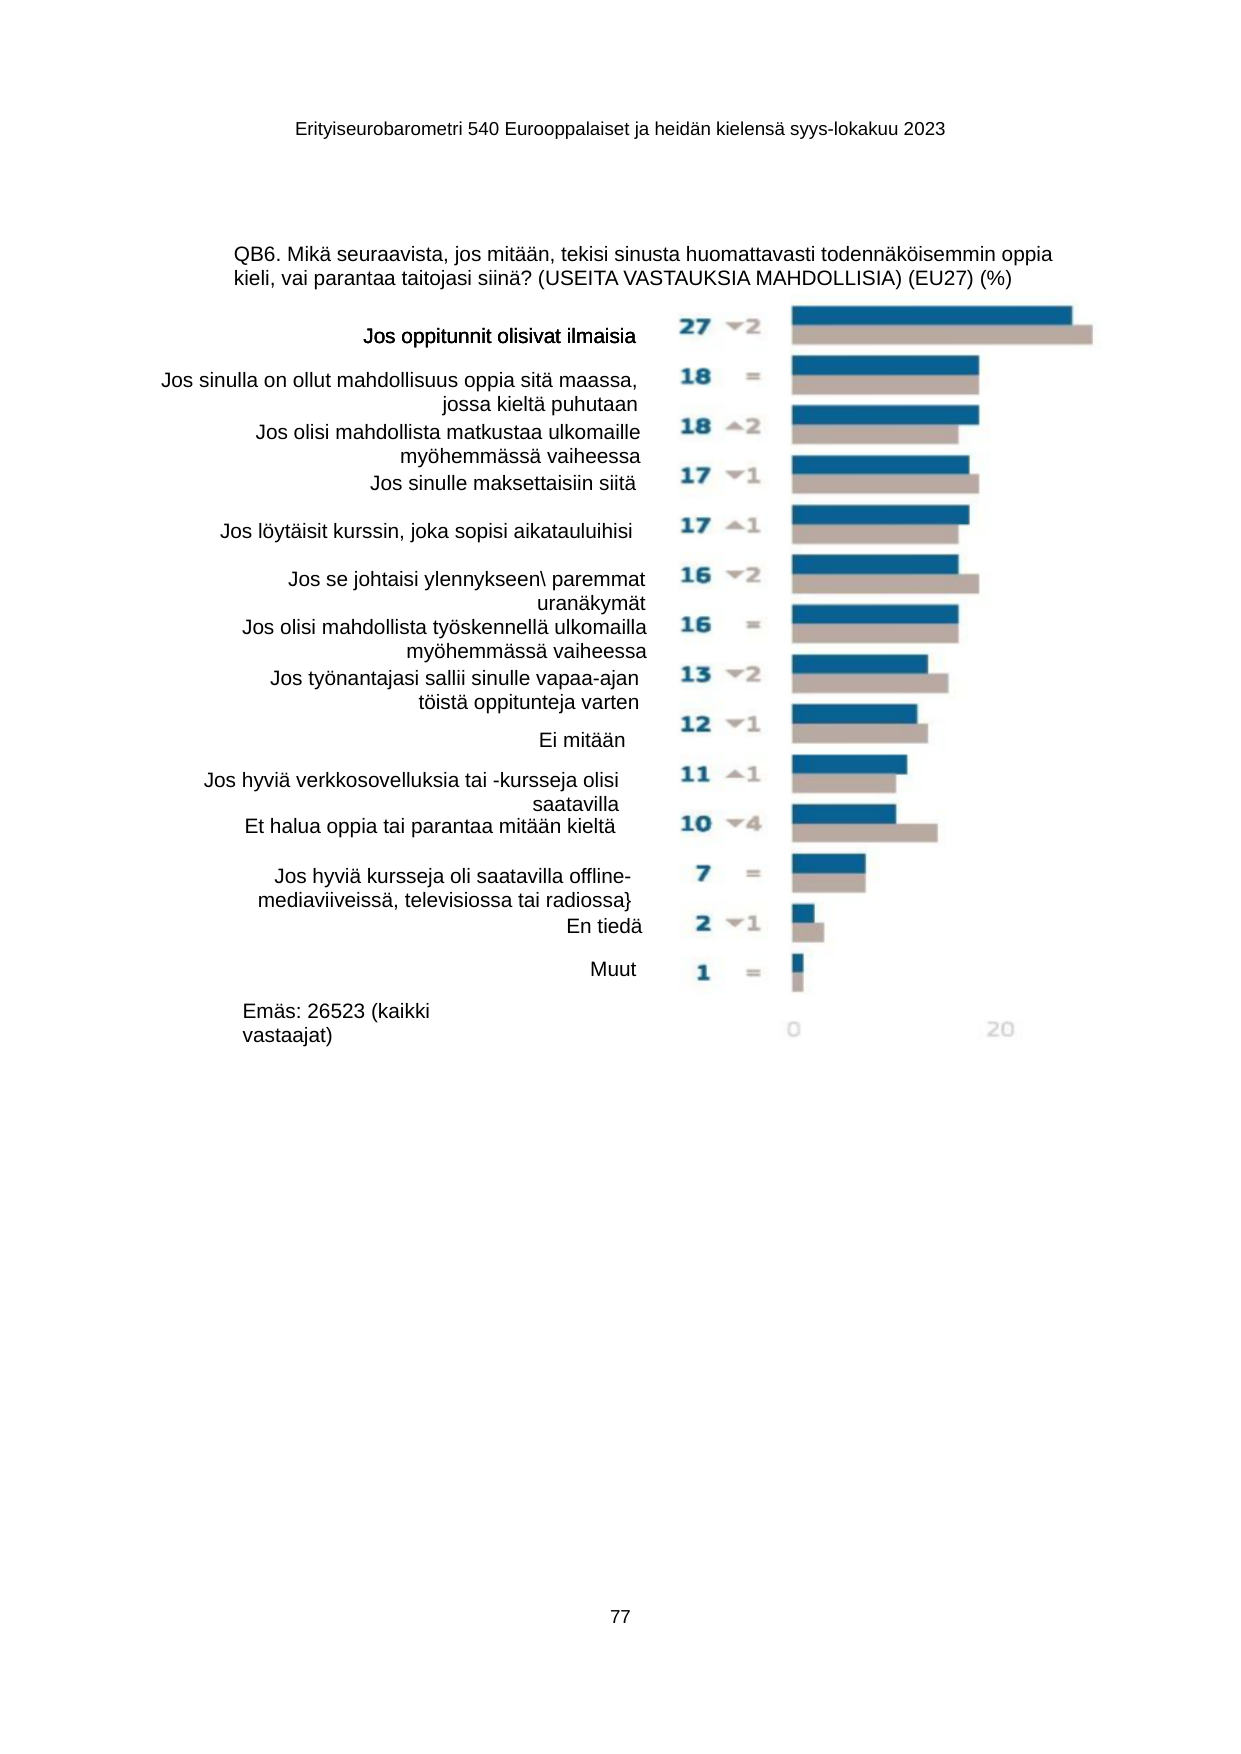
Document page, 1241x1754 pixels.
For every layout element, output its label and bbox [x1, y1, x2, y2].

picture [660, 294, 1118, 1044]
